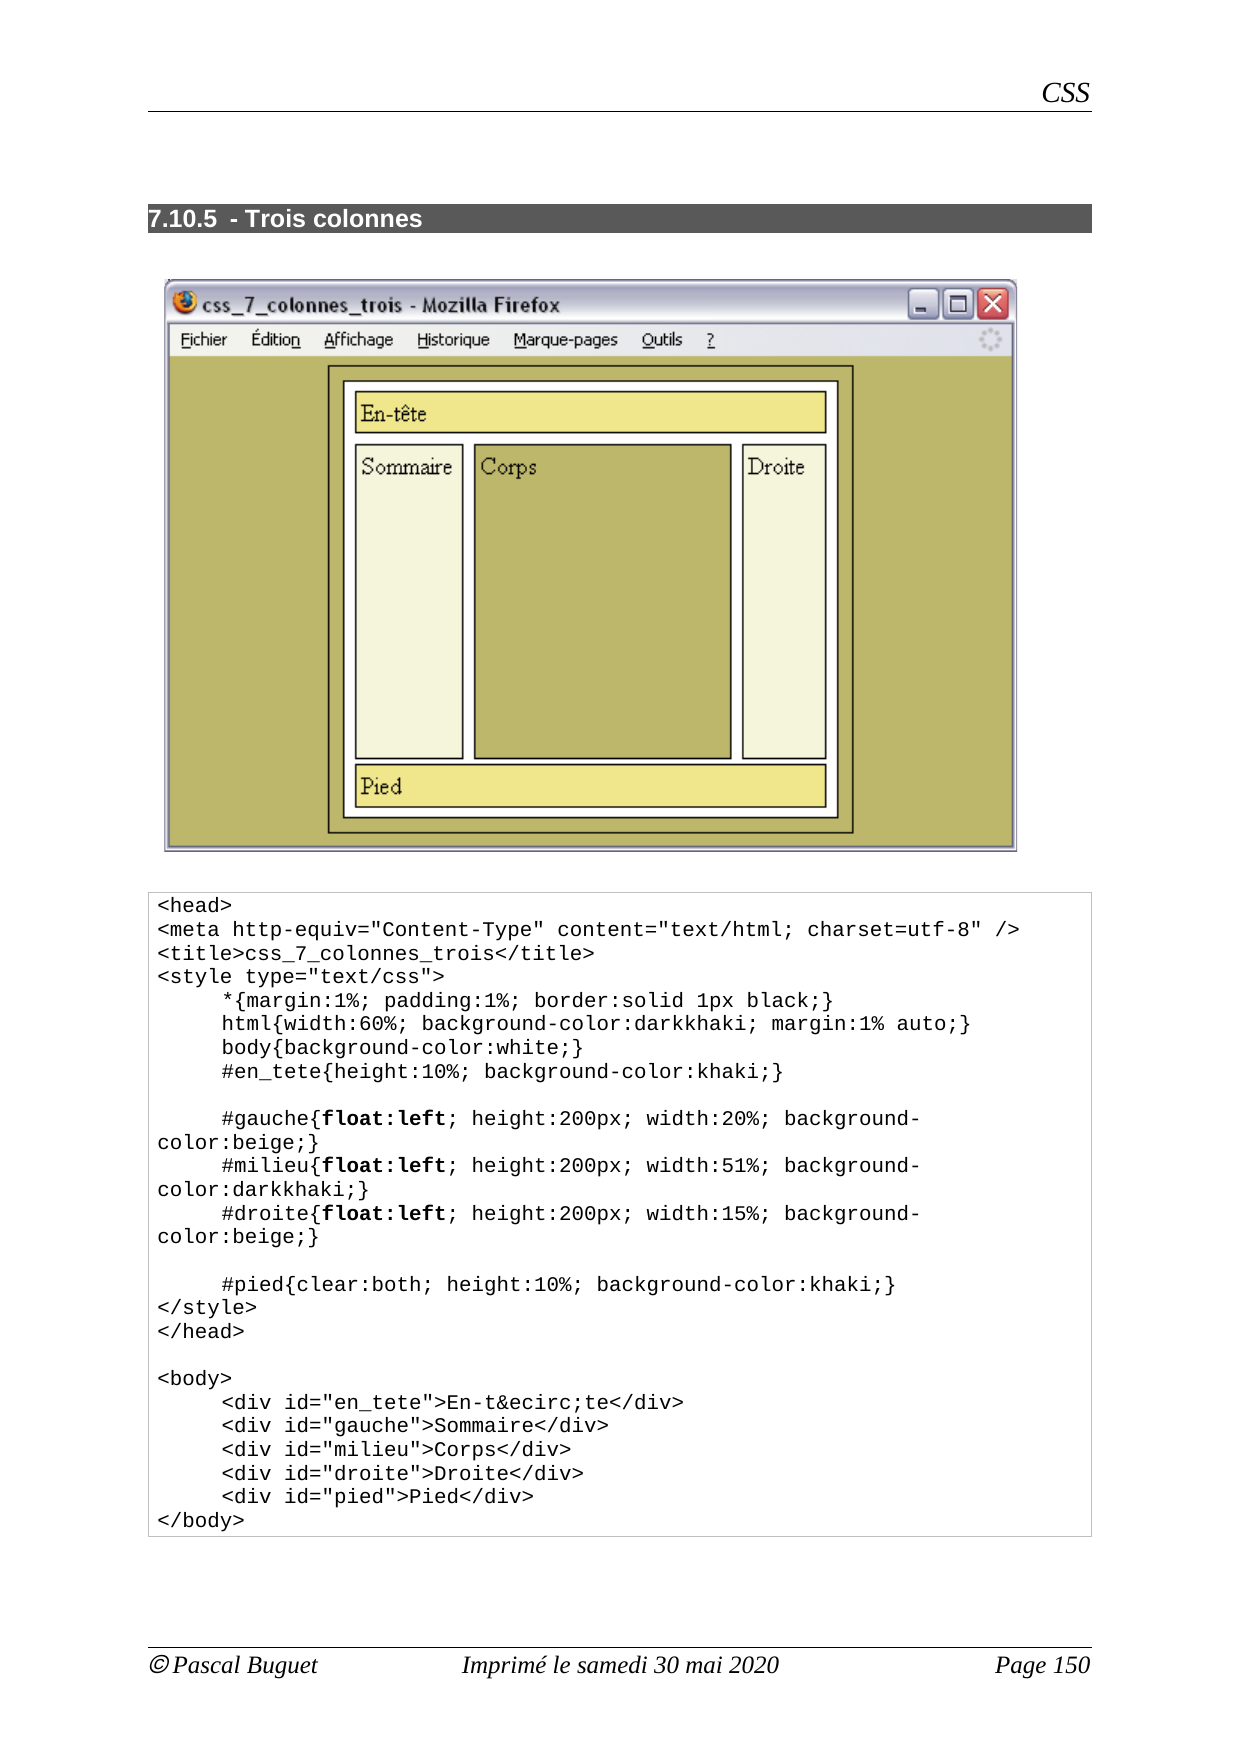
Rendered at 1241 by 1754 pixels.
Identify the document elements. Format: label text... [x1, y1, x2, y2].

text </head> [149, 1318, 1091, 1341]
text #pied{clear:both; height:10%; background-color:khaki;} [149, 1270, 1091, 1294]
text <div id="droite">Droite</div> [149, 1459, 1091, 1483]
text </body> [149, 1507, 1091, 1536]
text <meta http-equiv="Content-Type" content="text/html; charset=utf-8" /> [149, 916, 1091, 939]
text <head> [149, 893, 1091, 916]
text <body> [149, 1365, 1091, 1389]
text #gauche{float:left; height:200px; width:20%; background-color:beige;} [149, 1105, 1091, 1152]
text #milieu{float:left; height:200px; width:51%; background-color:darkkhaki;} [149, 1152, 1091, 1199]
picture [164, 279, 1018, 852]
text </style> [149, 1294, 1091, 1318]
text html{width:60%; background-color:darkkhaki; margin:1% auto;} [149, 1010, 1091, 1034]
text #en_tete{height:10%; background-color:khaki;} [149, 1058, 1091, 1081]
text <div id="pied">Pied</div> [149, 1483, 1091, 1507]
text <style type="text/css"> [149, 963, 1091, 987]
text <div id="gauche">Sommaire</div> [149, 1412, 1091, 1436]
text <div id="en_tete">En-t&ecirc;te</div> [149, 1389, 1091, 1412]
text *{margin:1%; padding:1%; border:solid 1px black;} [149, 987, 1091, 1010]
subtitle - Trois colonnes [148, 204, 1092, 233]
text body{background-color:white;} [149, 1034, 1091, 1058]
text <div id="milieu">Corps</div> [149, 1436, 1091, 1459]
text #droite{float:left; height:200px; width:15%; background-color:beige;} [149, 1199, 1091, 1247]
text <title>css_7_colonnes_trois</title> [149, 939, 1091, 963]
